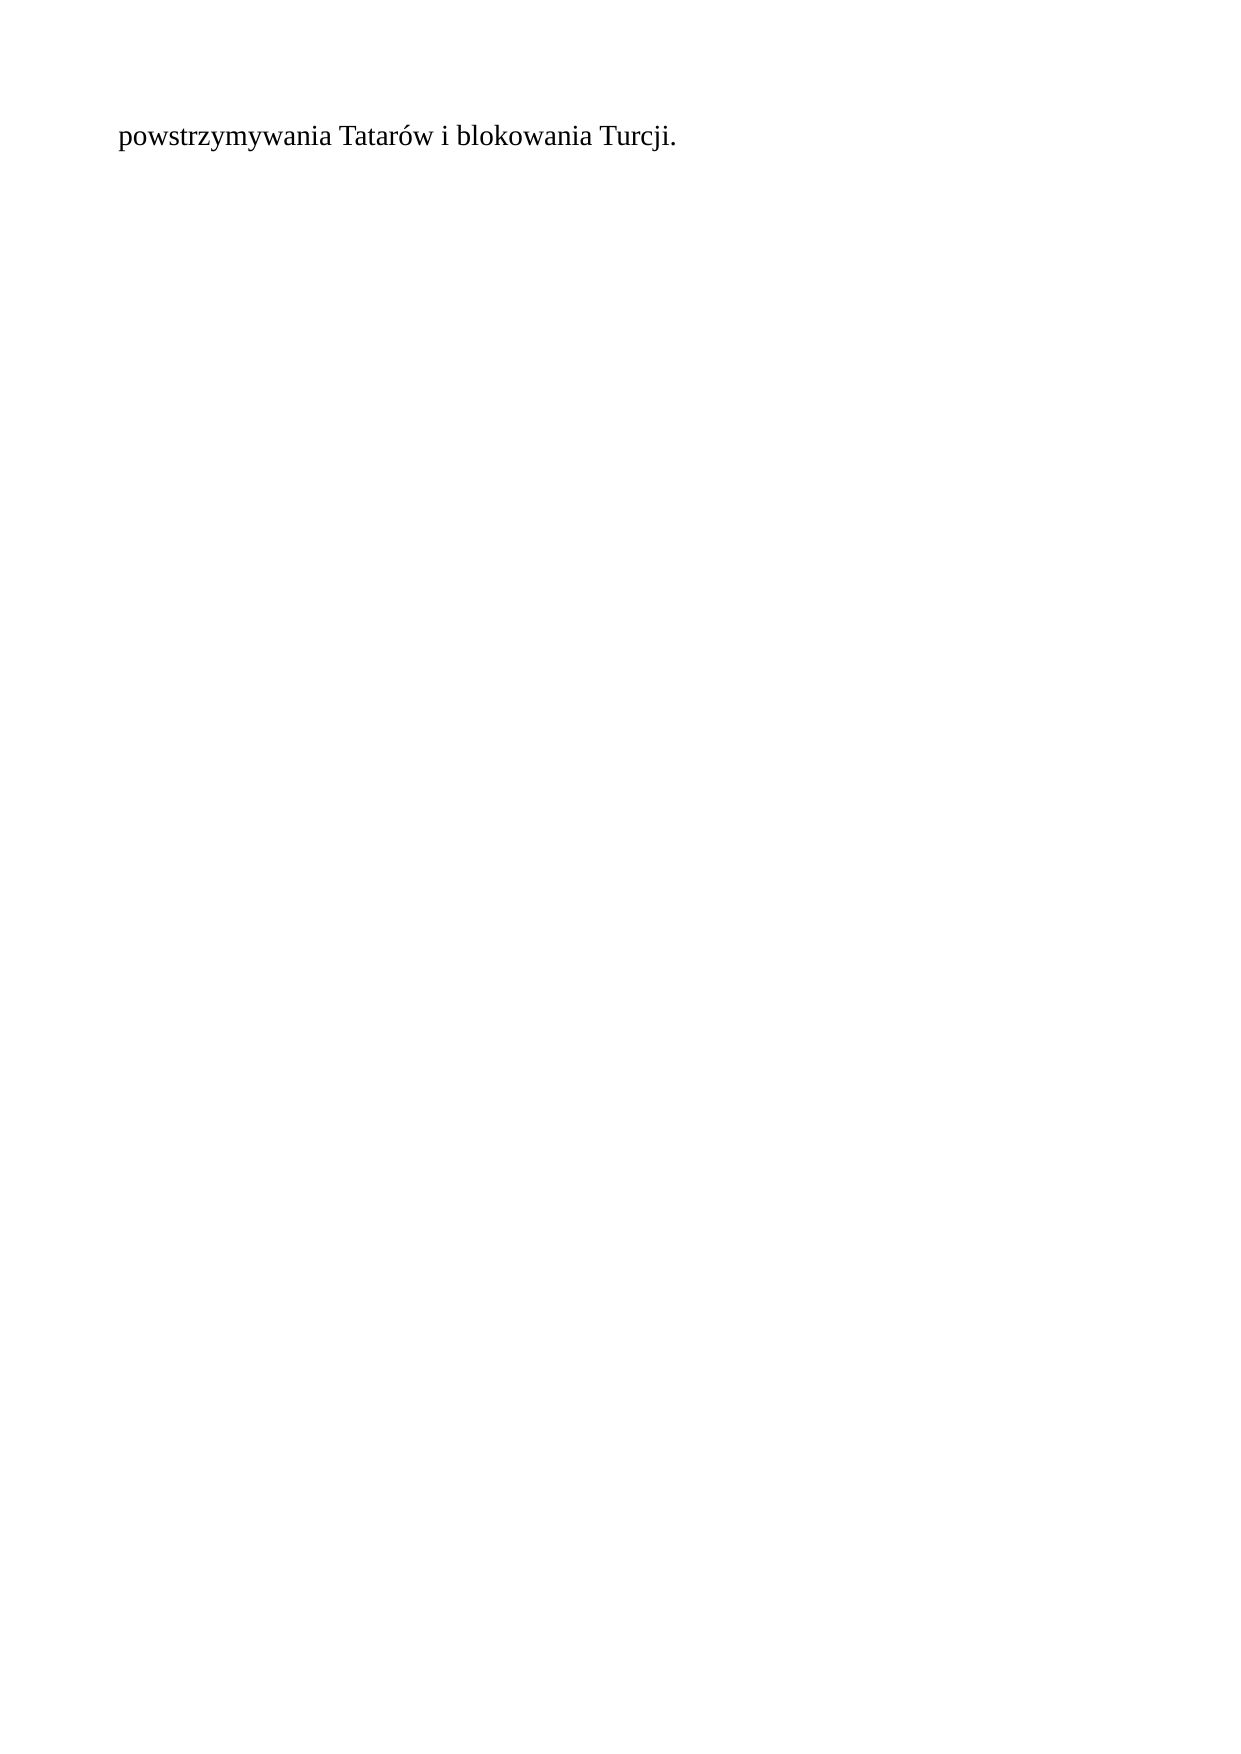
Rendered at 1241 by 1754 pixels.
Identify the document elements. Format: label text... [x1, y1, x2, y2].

text powstrzymywania Tatarów i blokowania Turcji. [118, 118, 1122, 152]
